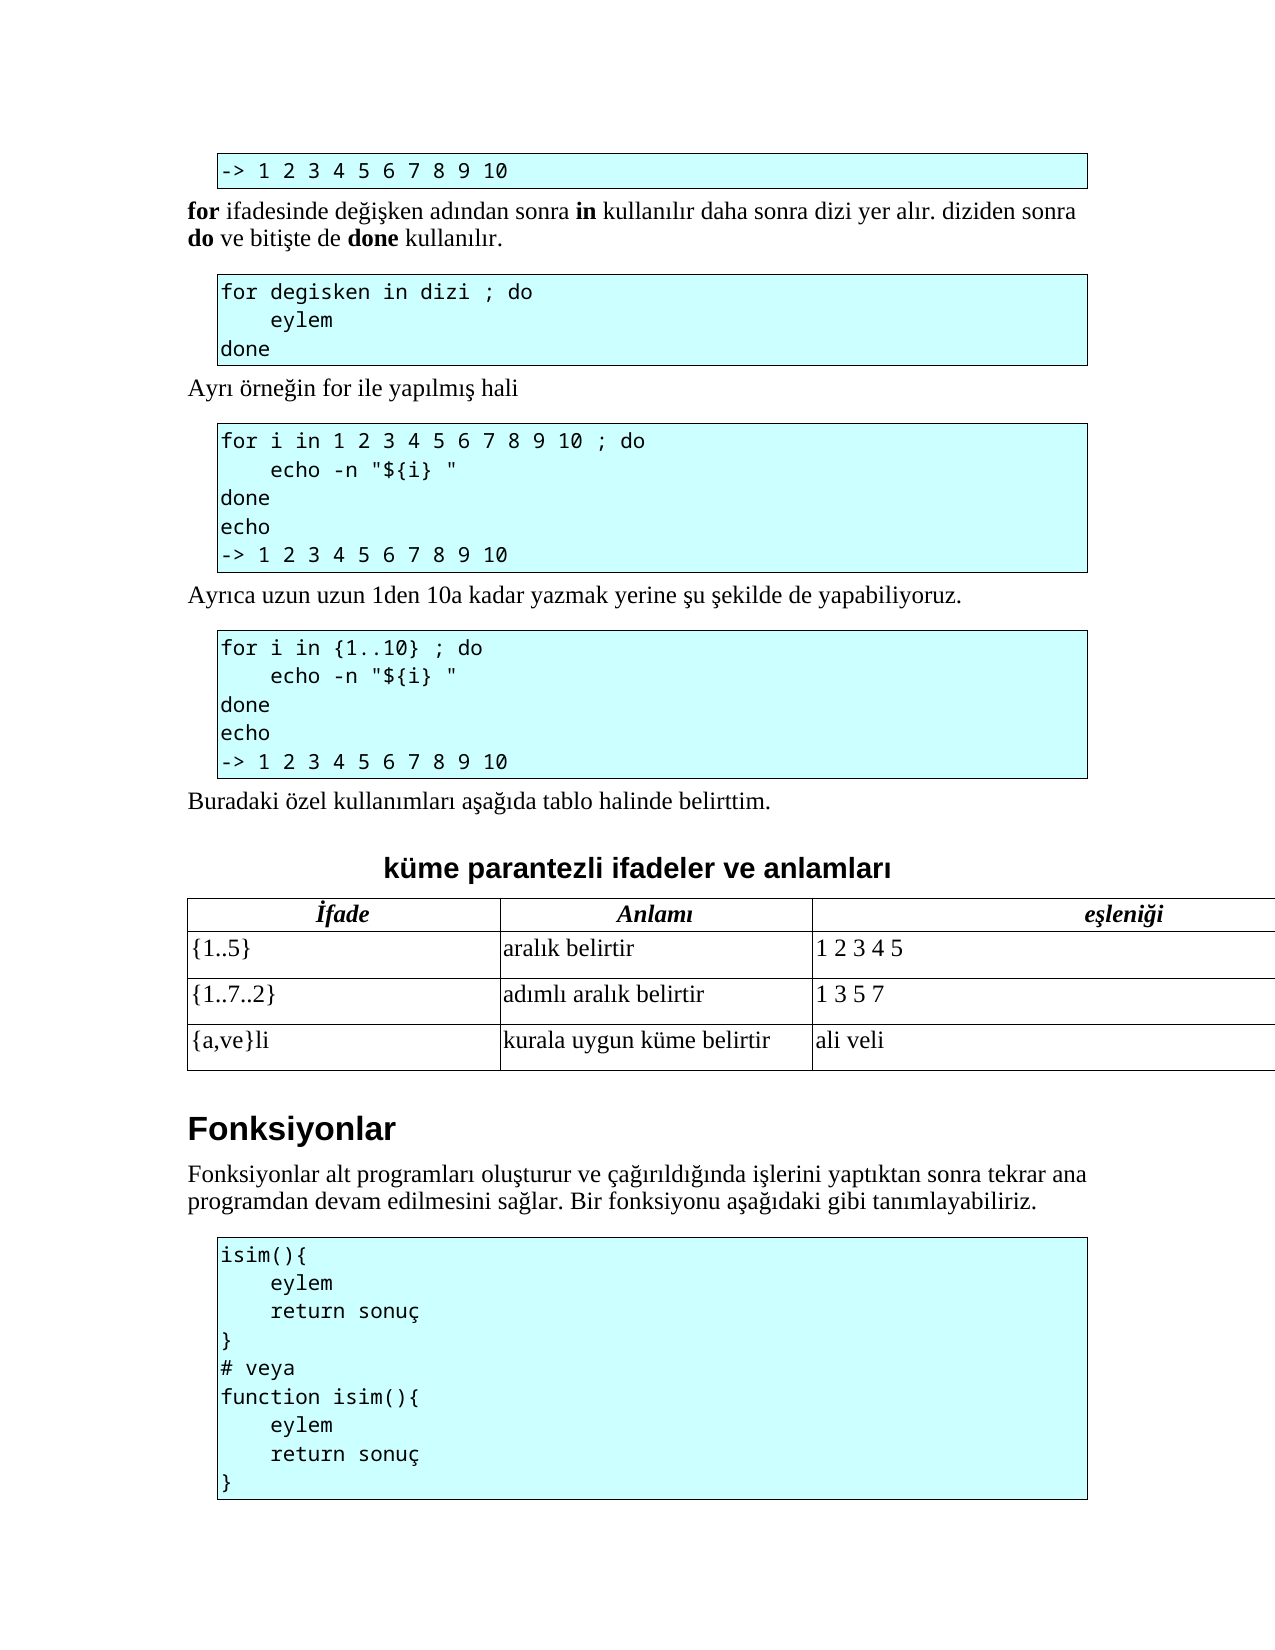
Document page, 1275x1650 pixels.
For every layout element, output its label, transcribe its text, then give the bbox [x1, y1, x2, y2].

table_cell ali veli [813, 1025, 1275, 1070]
table_header İfade [188, 899, 500, 931]
table_cell kurala uygun küme belirtir [501, 1025, 812, 1070]
text -> 1 2 3 4 5 6 7 8 9 10 [218, 154, 1087, 188]
title küme parantezli ifadeler ve anlamları [187, 852, 1087, 885]
table_cell 1 3 5 7 [813, 979, 1275, 1023]
table_header eşleniği [813, 899, 1275, 931]
table_cell {a,ve}li [188, 1025, 500, 1070]
text Buradaki özel kullanımları aşağıda tablo halinde belirttim. [187, 787, 1087, 815]
text for i in {1..10} ; do echo -n "${i} " done echo -> 1 2 3 4 5 6 7 8 9 10 [218, 631, 1087, 778]
table_cell {1..7..2} [188, 979, 500, 1023]
text for i in 1 2 3 4 5 6 7 8 9 10 ; do echo -n "${i} " done echo -> 1 2 3 4 5 6 7 8 9 10 [218, 424, 1087, 572]
table_cell {1..5} [188, 932, 500, 977]
subtitle Fonksiyonlar [187, 1110, 1087, 1147]
text Ayrı örneğin for ile yapılmış hali [187, 374, 1087, 402]
text isim(){ eylem return sonuç } # veya function isim(){ eylem return sonuç } [218, 1238, 1087, 1499]
table_cell adımlı aralık belirtir [501, 979, 812, 1023]
text Fonksiyonlar alt programları oluşturur ve çağırıldığında işlerini yaptıktan sonra tekrar ana programdan devam edilmesini sağlar. Bir fonksiyonu aşağıdaki gibi tanımlayabiliriz. [187, 1160, 1087, 1215]
text for degisken in dizi ; do eylem done [218, 275, 1087, 365]
text Ayrıca uzun uzun 1den 10a kadar yazmak yerine şu şekilde de yapabiliyoruz. [187, 581, 1087, 608]
text for ifadesinde değişken adından sonra in kullanılır daha sonra dizi yer alır. diziden sonra do ve bitişte de done kullanılır. [187, 197, 1087, 252]
table_cell 1 2 3 4 5 [813, 932, 1275, 977]
table_header Anlamı [501, 899, 812, 931]
table_cell aralık belirtir [501, 932, 812, 977]
